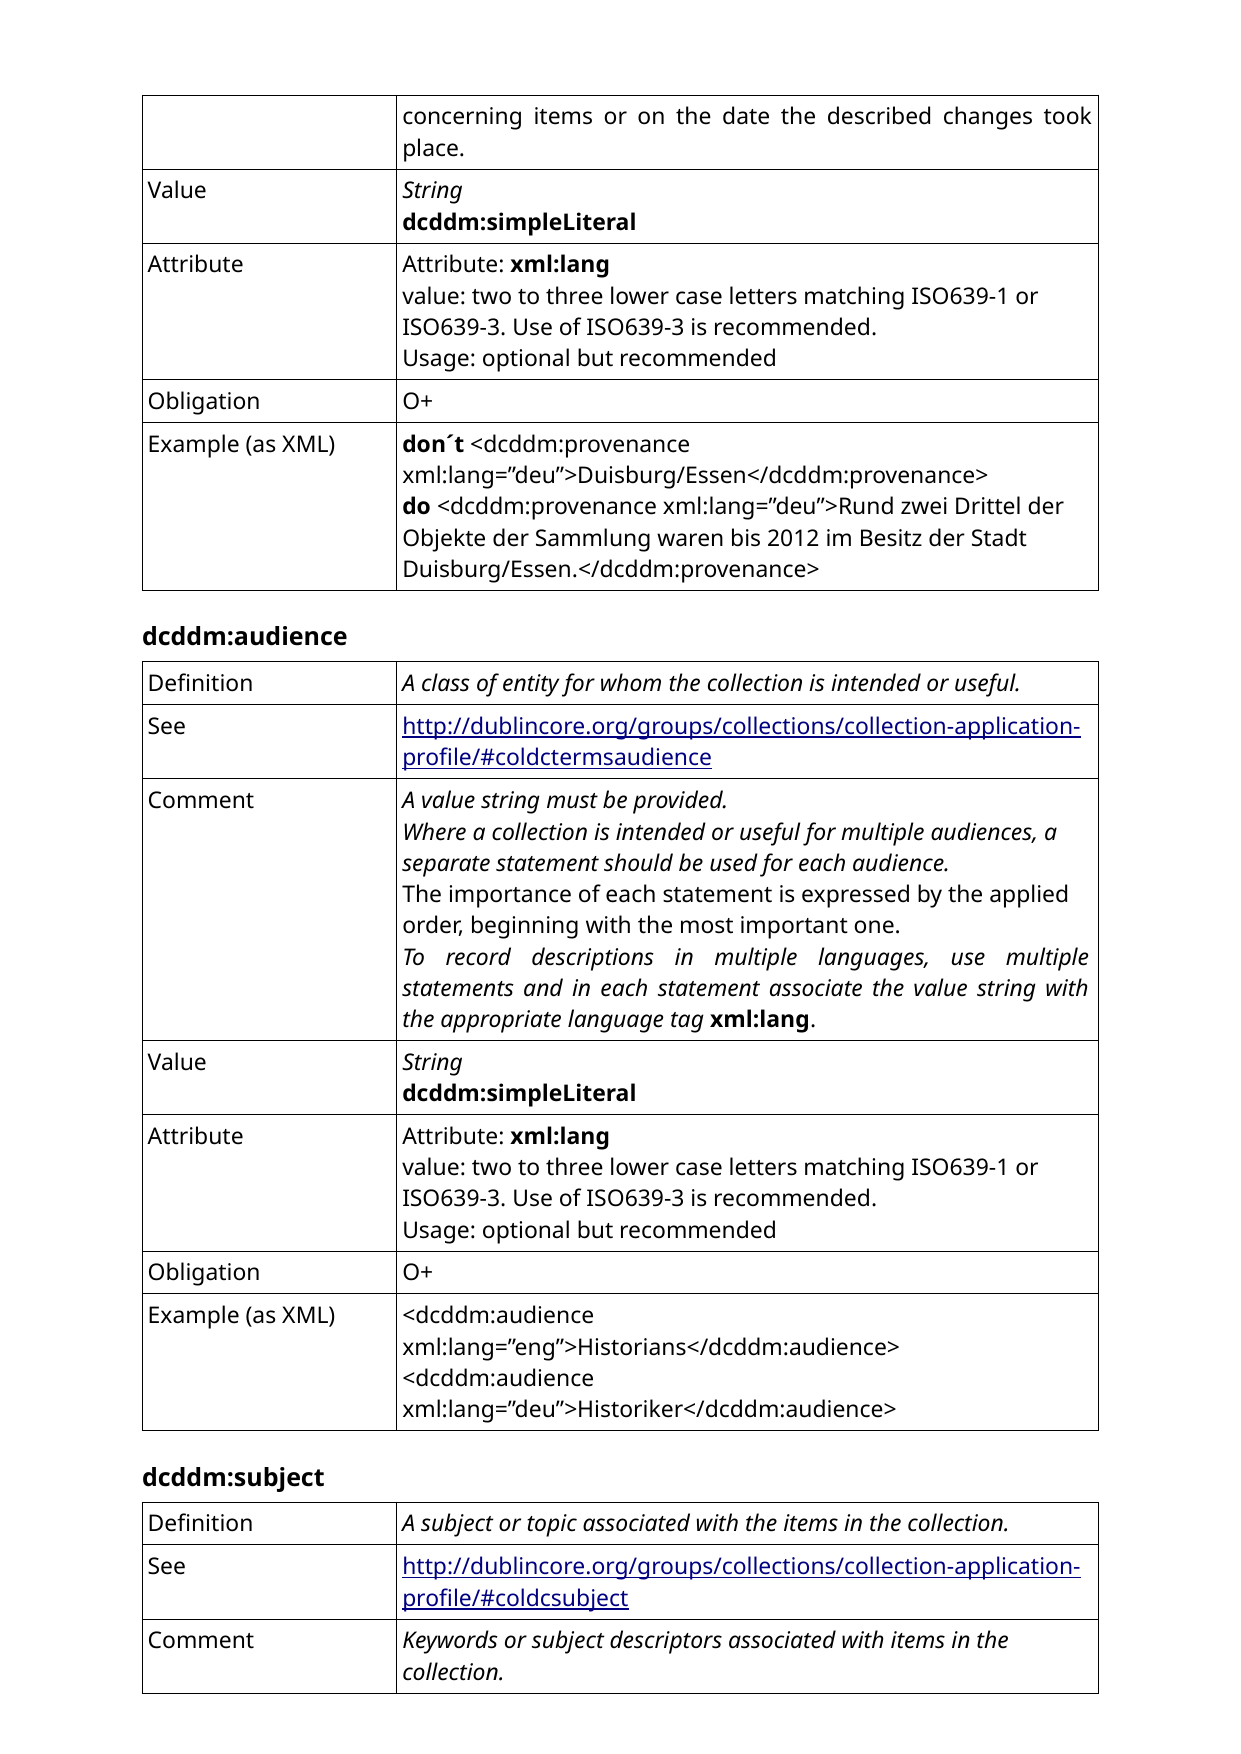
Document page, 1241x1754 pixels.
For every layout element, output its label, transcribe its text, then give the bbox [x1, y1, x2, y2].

table_cell Obligation [143, 380, 396, 422]
table_cell Keywords or subject descriptors associated with items in the collection. [397, 1620, 1098, 1692]
subtitle dcddm:subject [142, 1459, 1098, 1493]
table_cell don´t <dcddm:provenance xml:lang=”deu”>Duisburg/Essen</dcddm:provenance> do <dcddm:provenance xml:lang=”deu”>Rund zwei Drittel der Objekte der Sammlung waren bis 2012 im Besitz der Stadt Duisburg/Essen.</dcddm:provenance> [397, 423, 1098, 590]
table_cell Example (as XML) [143, 423, 396, 590]
table_cell Comment [143, 1620, 396, 1692]
table_header A subject or topic associated with the items in the collection. [397, 1503, 1098, 1544]
table_cell Attribute: xml:lang value: two to three lower case letters matching ISO639-1 or ISO639-3. Use of ISO639-3 is recommended. Usage: optional but recommended [397, 1115, 1098, 1251]
table_cell Obligation [143, 1252, 396, 1293]
subtitle dcddm:audience [142, 619, 1098, 653]
table_cell String dcddm:simpleLiteral [397, 170, 1098, 243]
table_cell See [143, 1545, 396, 1618]
table_cell Attribute [143, 1115, 396, 1251]
table_cell <dcddm:audience xml:lang=”eng”>Historians</dcddm:audience> <dcddm:audience xml:lang=”deu”>Historiker</dcddm:audience> [397, 1294, 1098, 1430]
table_cell [143, 96, 396, 168]
table_cell O+ [397, 1252, 1098, 1293]
table_cell Value [143, 1041, 396, 1114]
table_cell Attribute [143, 244, 396, 379]
table_header A class of entity for whom the collection is intended or useful. [397, 662, 1098, 704]
table_cell http://dublincore.org/groups/collections/collection-application-profile/#coldcsubject [397, 1545, 1098, 1618]
table_header Definition [143, 662, 396, 704]
table_cell String dcddm:simpleLiteral [397, 1041, 1098, 1114]
table_cell Example (as XML) [143, 1294, 396, 1430]
table_cell O+ [397, 380, 1098, 422]
table_cell concerning items or on the date the described changes took place. [397, 96, 1098, 168]
table_cell Value [143, 170, 396, 243]
table_cell A value string must be provided. Where a collection is intended or useful for multiple audiences, a separate statement should be used for each audience. The importance of each statement is expressed by the applied order, beginning with the most important one. To record descriptions in multiple languages, use multiple statements and in each statement associate the value string with the appropriate language tag xml:lang. [397, 779, 1098, 1040]
table_cell http://dublincore.org/groups/collections/collection-application-profile/#coldctermsaudience [397, 705, 1098, 778]
table_cell Comment [143, 779, 396, 1040]
table_cell See [143, 705, 396, 778]
table_header Definition [143, 1503, 396, 1544]
table_cell Attribute: xml:lang value: two to three lower case letters matching ISO639-1 or ISO639-3. Use of ISO639-3 is recommended. Usage: optional but recommended [397, 244, 1098, 379]
